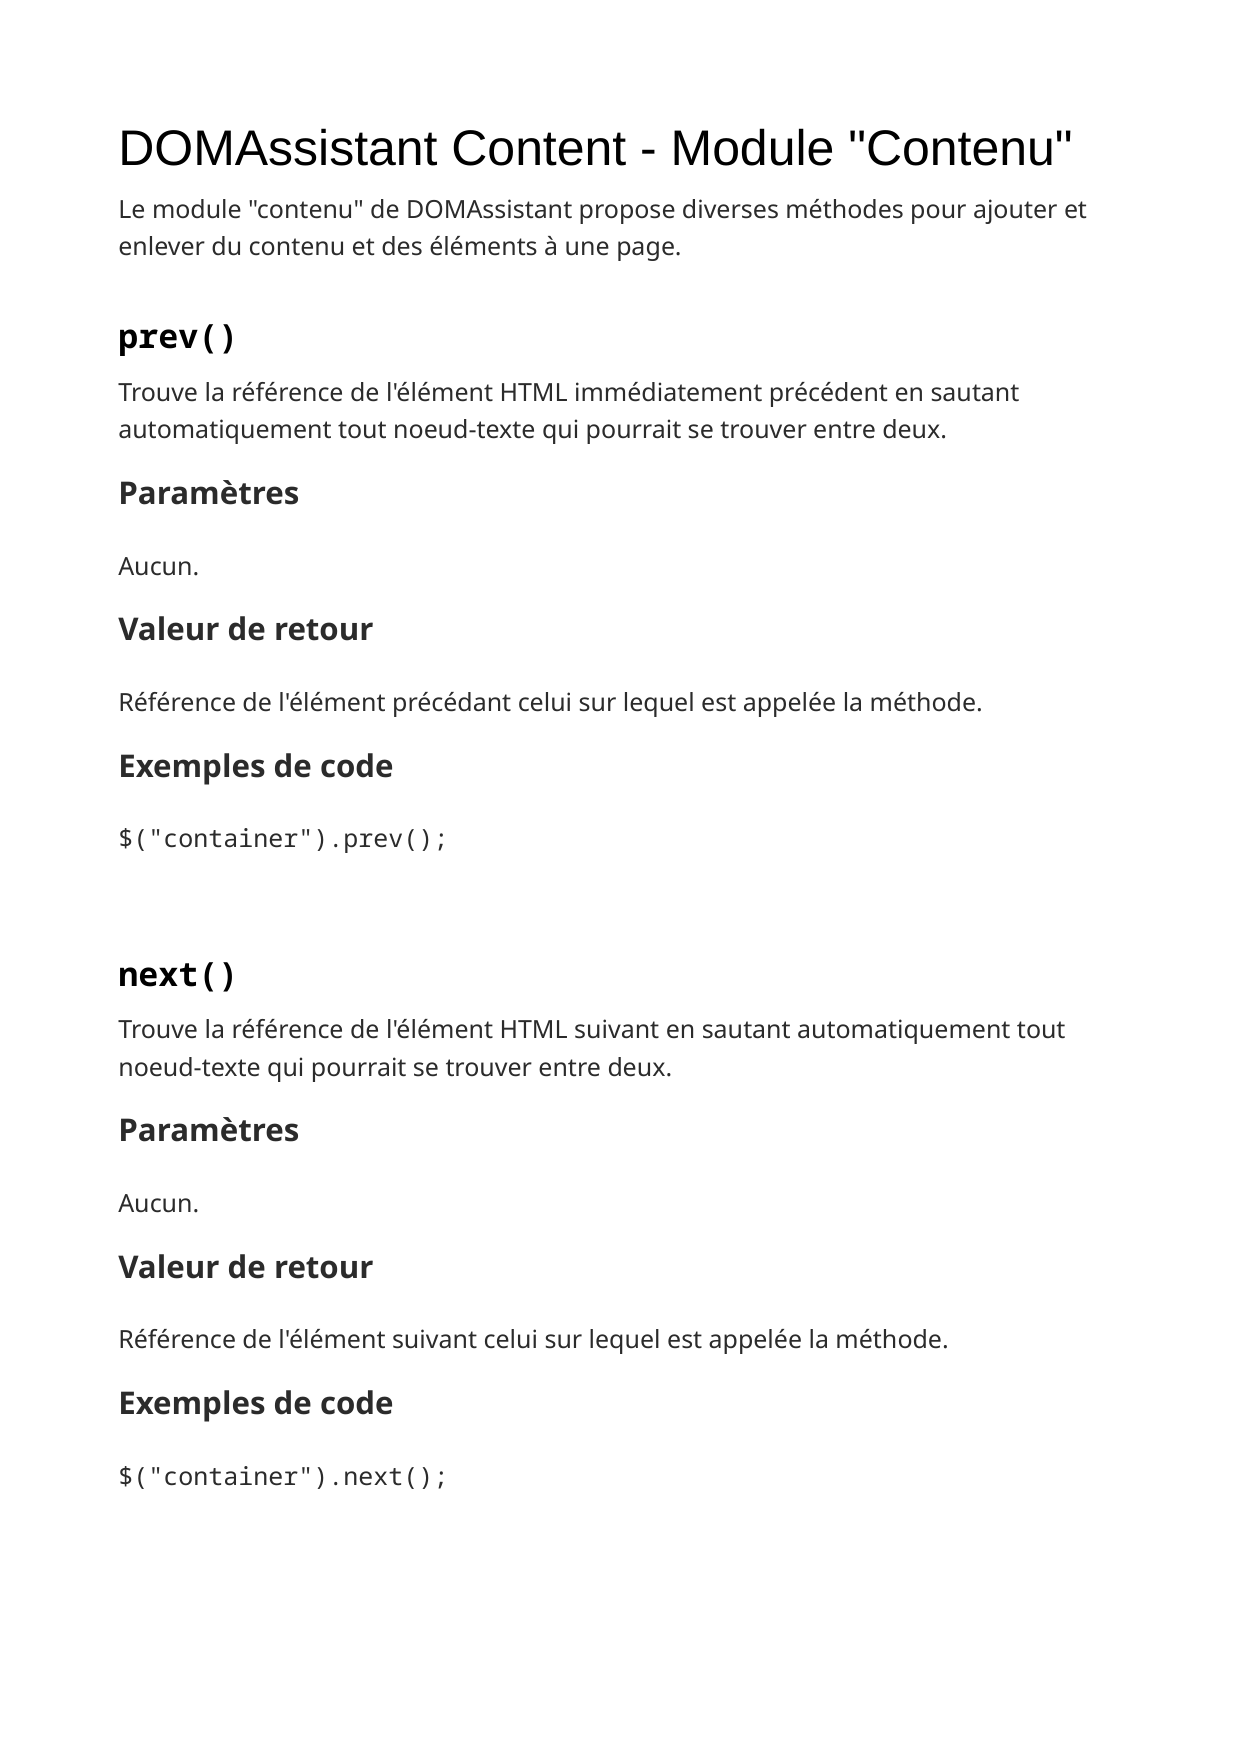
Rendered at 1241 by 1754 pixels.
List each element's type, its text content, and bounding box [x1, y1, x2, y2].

text Paramètres [118, 471, 1122, 514]
text Trouve la référence de l'élément HTML immédiatement précédent en sautant automatiquement tout noeud-texte qui pourrait se trouver entre deux. [118, 371, 1122, 446]
text Aucun. [118, 545, 1122, 582]
text Exemples de code [118, 1381, 1122, 1424]
text $("container").prev(); [118, 818, 1122, 855]
subtitle DOMAssistant Content - Module "Contenu" [118, 118, 1122, 176]
text Aucun. [118, 1182, 1122, 1220]
text Valeur de retour [118, 1245, 1122, 1287]
text Paramètres [118, 1108, 1122, 1151]
text Trouve la référence de l'élément HTML suivant en sautant automatiquement tout noeud-texte qui pourrait se trouver entre deux. [118, 1008, 1122, 1083]
text Valeur de retour [118, 607, 1122, 650]
text Référence de l'élément précédant celui sur lequel est appelée la méthode. [118, 681, 1122, 719]
subtitle prev() [118, 313, 1122, 358]
text Le module "contenu" de DOMAssistant propose diverses méthodes pour ajouter et enlever du contenu et des éléments à une page. [118, 188, 1122, 263]
text Exemples de code [118, 744, 1122, 786]
text Référence de l'élément suivant celui sur lequel est appelée la méthode. [118, 1319, 1122, 1356]
text $("container").next(); [118, 1455, 1122, 1492]
subtitle next() [118, 905, 1122, 996]
